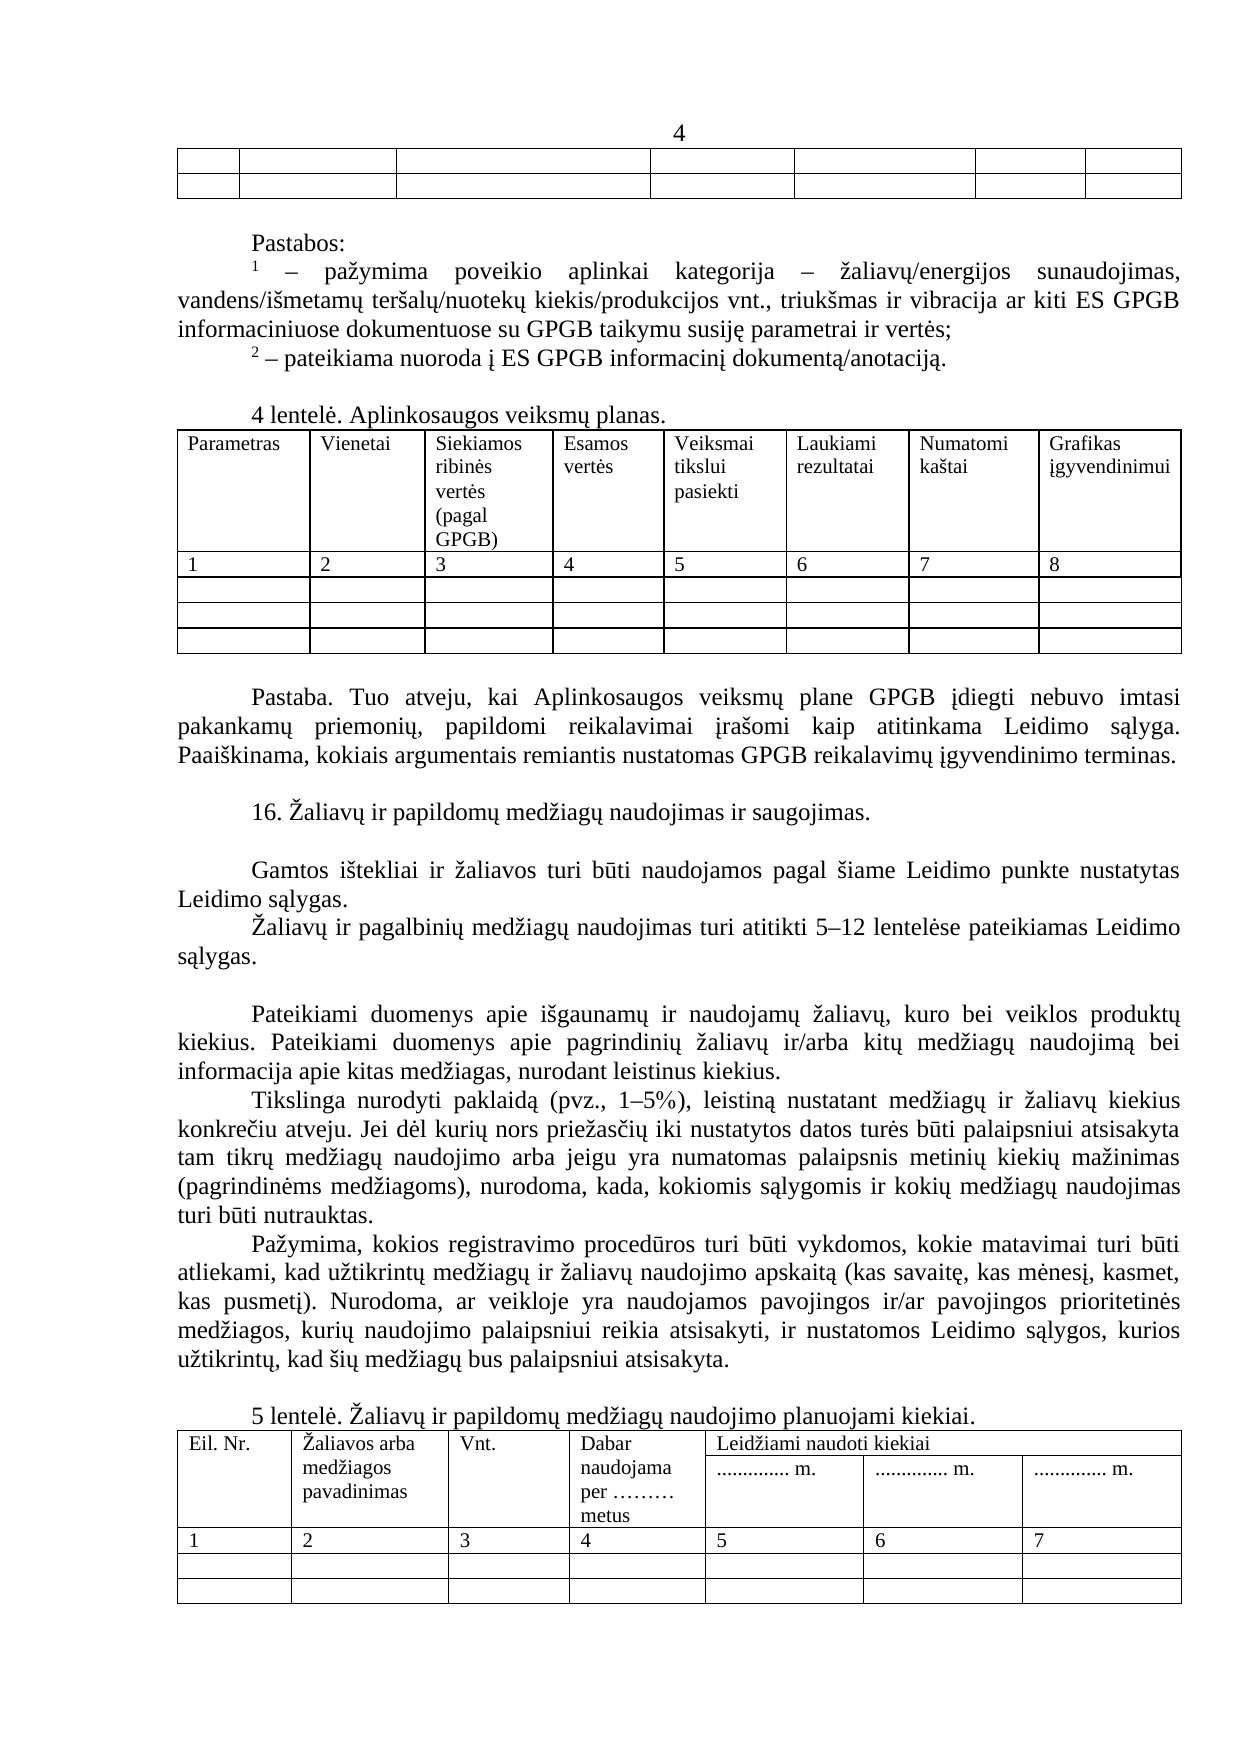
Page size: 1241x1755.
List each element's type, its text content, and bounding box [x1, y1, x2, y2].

table_cell [311, 629, 424, 653]
text 1 – pažymima poveikio aplinkai kategorija – žaliavų/energijos sunaudojimas, vandens/išmetamų teršalų/nuotekų kiekis/produkcijos vnt., triukšmas ir vibracija ar kiti ES GPGB informaciniuose dokumentuose su GPGB taikymu susiję parametrai ir vertės; [177, 256, 1181, 343]
table_cell [570, 1554, 705, 1577]
table_header Esamos vertės [554, 431, 663, 551]
table_cell [397, 174, 650, 198]
table_cell 5 [665, 552, 786, 576]
table_cell [976, 174, 1085, 198]
table_cell 6 [864, 1528, 1022, 1552]
text Pateikiami duomenys apie išgaunamų ir naudojamų žaliavų, kuro bei veiklos produktų kiekius. Pateikiami duomenys apie pagrindinių žaliavų ir/arba kitų medžiagų naudojimą bei informacija apie kitas medžiagas, nurodant leistinus kiekius. [177, 999, 1181, 1085]
table_cell [1023, 1554, 1181, 1577]
table_cell [178, 1554, 291, 1577]
table_cell [706, 1579, 863, 1603]
table_cell [554, 578, 663, 601]
table_cell [665, 578, 786, 601]
table_cell [787, 603, 908, 627]
table_cell .............. m. [864, 1456, 1022, 1527]
table_cell [240, 174, 396, 198]
text 2 – pateikiama nuoroda į ES GPGB informacinį dokumentą/anotaciją. [177, 343, 1181, 371]
table_header Veiksmai tikslui pasiekti [665, 431, 786, 551]
table_cell 1 [178, 1528, 291, 1552]
table_cell 4 [554, 552, 663, 576]
table_header Vienetai [311, 431, 424, 551]
table_cell [449, 1554, 569, 1577]
table_cell [864, 1554, 1022, 1577]
table_cell [311, 603, 424, 627]
table_cell [426, 629, 552, 653]
table_cell [178, 1579, 291, 1603]
text Žaliavų ir pagalbinių medžiagų naudojimas turi atitikti 5–12 lentelėse pateikiamas Leidimo sąlygas. [177, 912, 1181, 970]
table_cell [651, 149, 794, 173]
table_cell [570, 1579, 705, 1603]
table_cell [651, 174, 794, 198]
text 4 lentelė. Aplinkosaugos veiksmų planas. [177, 400, 1181, 429]
table_cell [554, 629, 663, 653]
table_cell 7 [1023, 1528, 1181, 1552]
table_cell 5 [706, 1528, 863, 1552]
table_cell [449, 1579, 569, 1603]
table_cell 1 [178, 552, 309, 576]
table_cell [787, 578, 908, 601]
table_cell 6 [787, 552, 908, 576]
table_cell [397, 149, 650, 173]
table_header Vnt. [449, 1431, 569, 1527]
table_header Leidžiami naudoti kiekiai [706, 1431, 1181, 1455]
table_cell [1086, 174, 1181, 198]
table_cell 3 [426, 552, 552, 576]
text Tikslinga nurodyti paklaidą (pvz., 1–5%), leistiną nustatant medžiagų ir žaliavų kiekius konkrečiu atveju. Jei dėl kurių nors priežasčių iki nustatytos datos turės būti palaipsniui atsisakyta tam tikrų medžiagų naudojimo arba jeigu yra numatomas palaipsnis metinių kiekių mažinimas (pagrindinėms medžiagoms), nurodoma, kada, kokiomis sąlygomis ir kokių medžiagų naudojimas turi būti nutrauktas. [177, 1085, 1181, 1229]
table_cell [1086, 149, 1181, 173]
table_cell [910, 629, 1038, 653]
table_cell [426, 603, 552, 627]
table_cell [1023, 1579, 1181, 1603]
table_cell [787, 629, 908, 653]
table_cell [1040, 603, 1181, 627]
table_cell [292, 1554, 448, 1577]
table_cell [178, 578, 309, 601]
table_header Siekiamos ribinės vertės (pagal GPGB) [426, 431, 552, 551]
table_header Eil. Nr. [178, 1431, 291, 1527]
text Pažymima, kokios registravimo procedūros turi būti vykdomos, kokie matavimai turi būti atliekami, kad užtikrintų medžiagų ir žaliavų naudojimo apskaitą (kas savaitę, kas mėnesį, kasmet, kas pusmetį). Nurodoma, ar veikloje yra naudojamos pavojingos ir/ar pavojingos prioritetinės medžiagos, kurių naudojimo palaipsniui reikia atsisakyti, ir nustatomos Leidimo sąlygos, kurios užtikrintų, kad šių medžiagų bus palaipsniui atsisakyta. [177, 1229, 1181, 1372]
table_cell [910, 603, 1038, 627]
table_cell [178, 603, 309, 627]
table_cell [864, 1579, 1022, 1603]
table_header Laukiami rezultatai [787, 431, 908, 551]
table_cell 2 [311, 552, 424, 576]
table_header Žaliavos arba medžiagos pavadinimas [292, 1431, 448, 1527]
text Gamtos ištekliai ir žaliavos turi būti naudojamos pagal šiame Leidimo punkte nustatytas Leidimo sąlygas. [177, 855, 1181, 912]
table_cell [1040, 629, 1181, 653]
table_header Grafikas įgyvendinimui [1040, 431, 1180, 551]
table_cell 8 [1040, 552, 1180, 576]
table_cell 7 [910, 552, 1038, 576]
table_cell [795, 149, 975, 173]
table_cell [178, 174, 239, 198]
table_cell [706, 1554, 863, 1577]
table_cell [240, 149, 396, 173]
table_cell 4 [570, 1528, 705, 1552]
table_cell [910, 578, 1038, 601]
table_header Numatomi kaštai [910, 431, 1038, 551]
table_cell [1040, 578, 1181, 601]
table_cell [426, 578, 552, 601]
table_header Dabar naudojama per ……… metus [570, 1431, 705, 1527]
table_cell [554, 603, 663, 627]
table_cell [976, 149, 1085, 173]
table_header Parametras [178, 431, 309, 551]
table_cell [665, 603, 786, 627]
table_cell [178, 149, 239, 173]
table_cell [665, 629, 786, 653]
text Pastaba. Tuo atveju, kai Aplinkosaugos veiksmų plane GPGB įdiegti nebuvo imtasi pakankamų priemonių, papildomi reikalavimai įrašomi kaip atitinkama Leidimo sąlyga. Paaiškinama, kokiais argumentais remiantis nustatomas GPGB reikalavimų įgyvendinimo terminas. [177, 682, 1181, 769]
text Pastabos: [177, 228, 1181, 256]
table_cell 3 [449, 1528, 569, 1552]
text 16. Žaliavų ir papildomų medžiagų naudojimas ir saugojimas. [177, 797, 1181, 826]
table_cell [292, 1579, 448, 1603]
table_cell [795, 174, 975, 198]
table_cell [311, 578, 424, 601]
table_cell .............. m. [1023, 1456, 1181, 1527]
table_cell [178, 629, 309, 653]
table_cell 2 [292, 1528, 448, 1552]
table_cell .............. m. [706, 1456, 863, 1527]
text 5 lentelė. Žaliavų ir papildomų medžiagų naudojimo planuojami kiekiai. [177, 1401, 1181, 1430]
